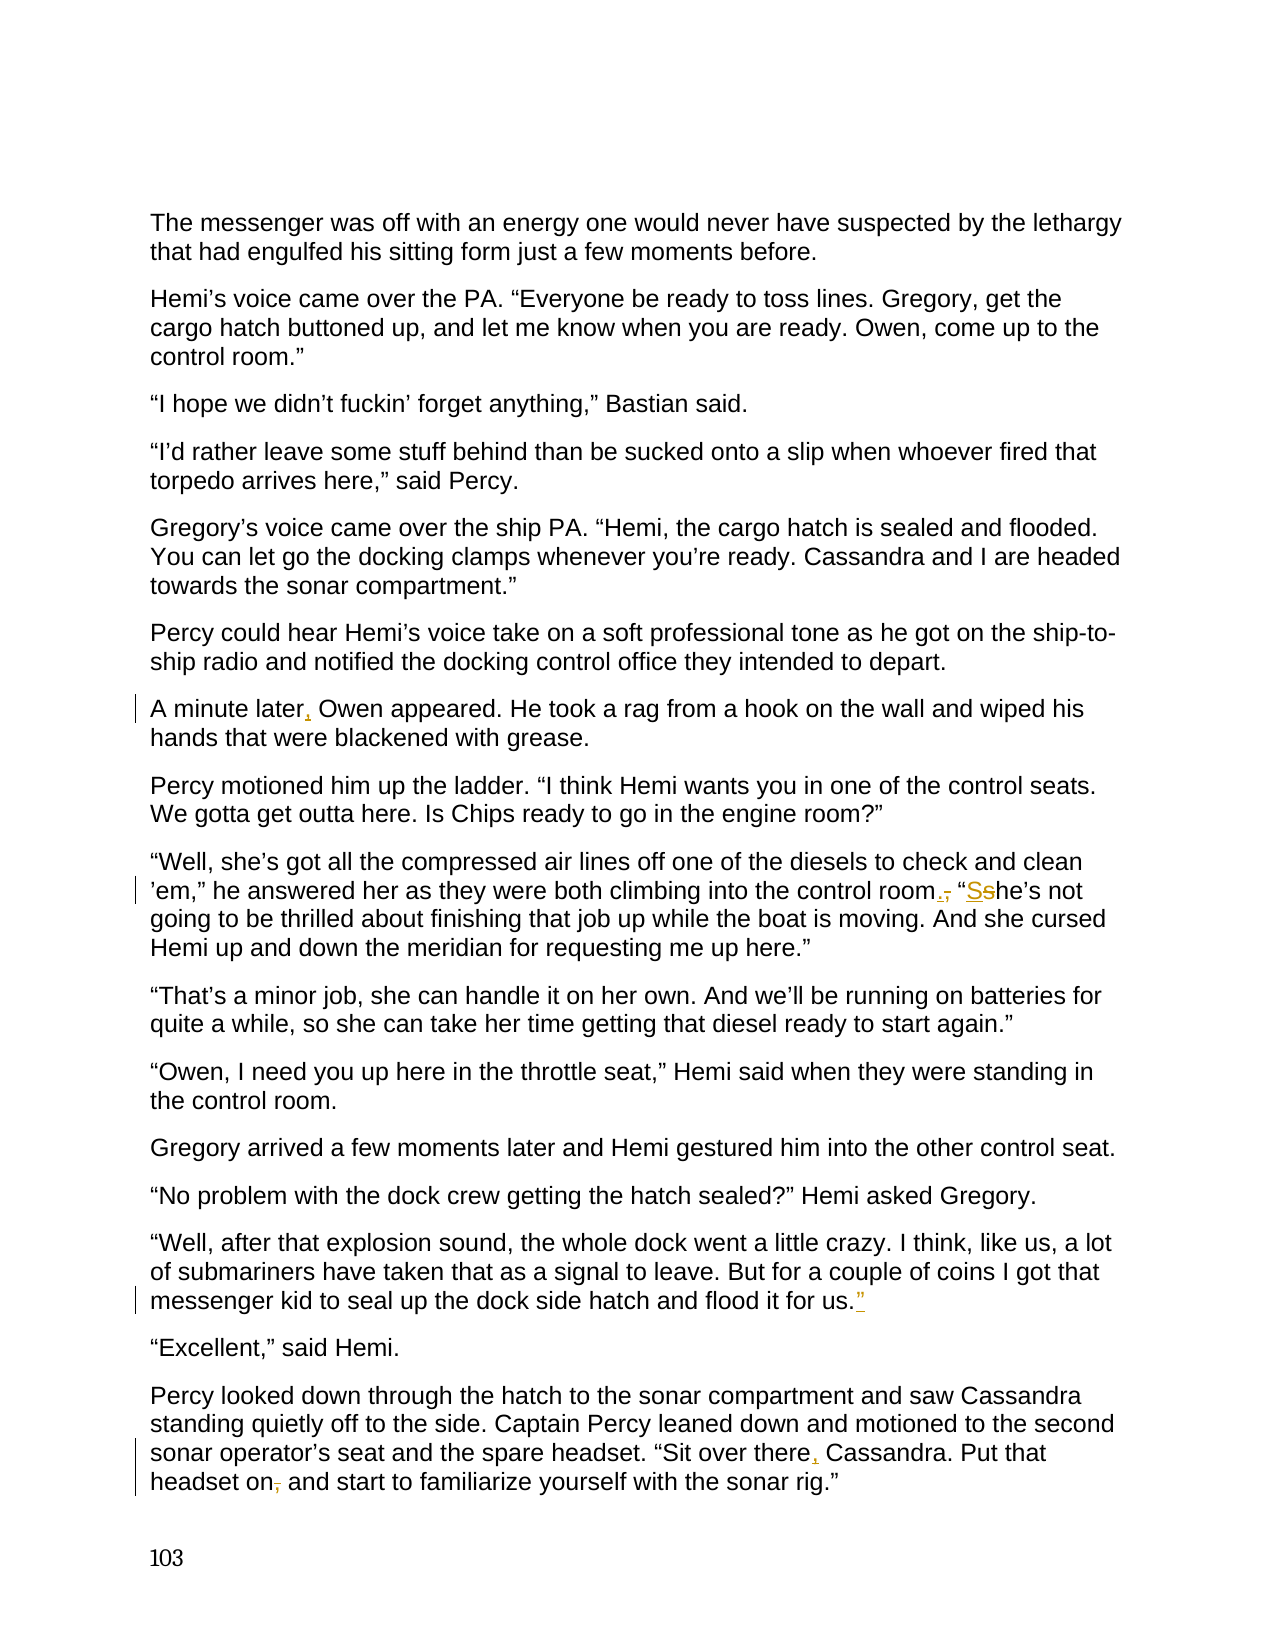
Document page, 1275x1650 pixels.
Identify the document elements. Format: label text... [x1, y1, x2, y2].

text Gregory’s voice came over the ship PA. “Hemi, the cargo hatch is sealed and flooded. You can let go the docking clamps whenever you’re ready. Cassandra and I are headed towards the sonar compartment.” [150, 513, 1125, 599]
text “I hope we didn’t fuckin’ forget anything,” Bastian said. [150, 389, 1125, 418]
text “Well, after that explosion sound, the whole dock went a little crazy. I think, like us, a lot of submariners have taken that as a signal to leave. But for a couple of coins I got that messenger kid to seal up the dock side hatch and flood it for us.” [150, 1228, 1125, 1314]
text Percy could hear Hemi’s voice take on a soft professional tone as he got on the ship-to-ship radio and notified the docking control office they intended to depart. [150, 618, 1125, 676]
text “That’s a minor job, she can handle it on her own. And we’ll be running on batteries for quite a while, so she can take her time getting that diesel ready to start again.” [150, 981, 1125, 1038]
text The messenger was off with an energy one would never have suspected by the lethargy that had engulfed his sitting form just a few moments before. [150, 208, 1125, 266]
text “Owen, I need you up here in the throttle seat,” Hemi said when they were standing in the control room. [150, 1057, 1125, 1114]
text Gregory arrived a few moments later and Hemi gestured him into the other control seat. [150, 1133, 1125, 1162]
text “Excellent,” said Hemi. [150, 1333, 1125, 1362]
text “Well, she’s got all the compressed air lines off one of the diesels to check and clean ’em,” he answered her as they were both climbing into the control room. “She’s not going to be thrilled about finishing that job up while the boat is moving. And she cursed Hemi up and down the meridian for requesting me up here.” [150, 847, 1125, 962]
text “No problem with the dock crew getting the hatch sealed?” Hemi asked Gregory. [150, 1181, 1125, 1209]
text A minute later, Owen appeared. He took a rag from a hook on the wall and wiped his hands that were blackened with grease. [150, 694, 1125, 752]
text Percy motioned him up the ladder. “I think Hemi wants you in one of the control seats. We gotta get outta here. Is Chips ready to go in the engine room?” [150, 771, 1125, 828]
text “I’d rather leave some stuff behind than be sucked onto a slip when whoever fired that torpedo arrives here,” said Percy. [150, 437, 1125, 494]
text Percy looked down through the hatch to the sonar compartment and saw Cassandra standing quietly off to the side. Captain Percy leaned down and motioned to the second sonar operator’s seat and the spare headset. “Sit over there, Cassandra. Put that headset on and start to familiarize yourself with the sonar rig.” [150, 1381, 1125, 1496]
text Hemi’s voice came over the PA. “Everyone be ready to toss lines. Gregory, get the cargo hatch buttoned up, and let me know when you are ready. Owen, come up to the control room.” [150, 284, 1125, 371]
